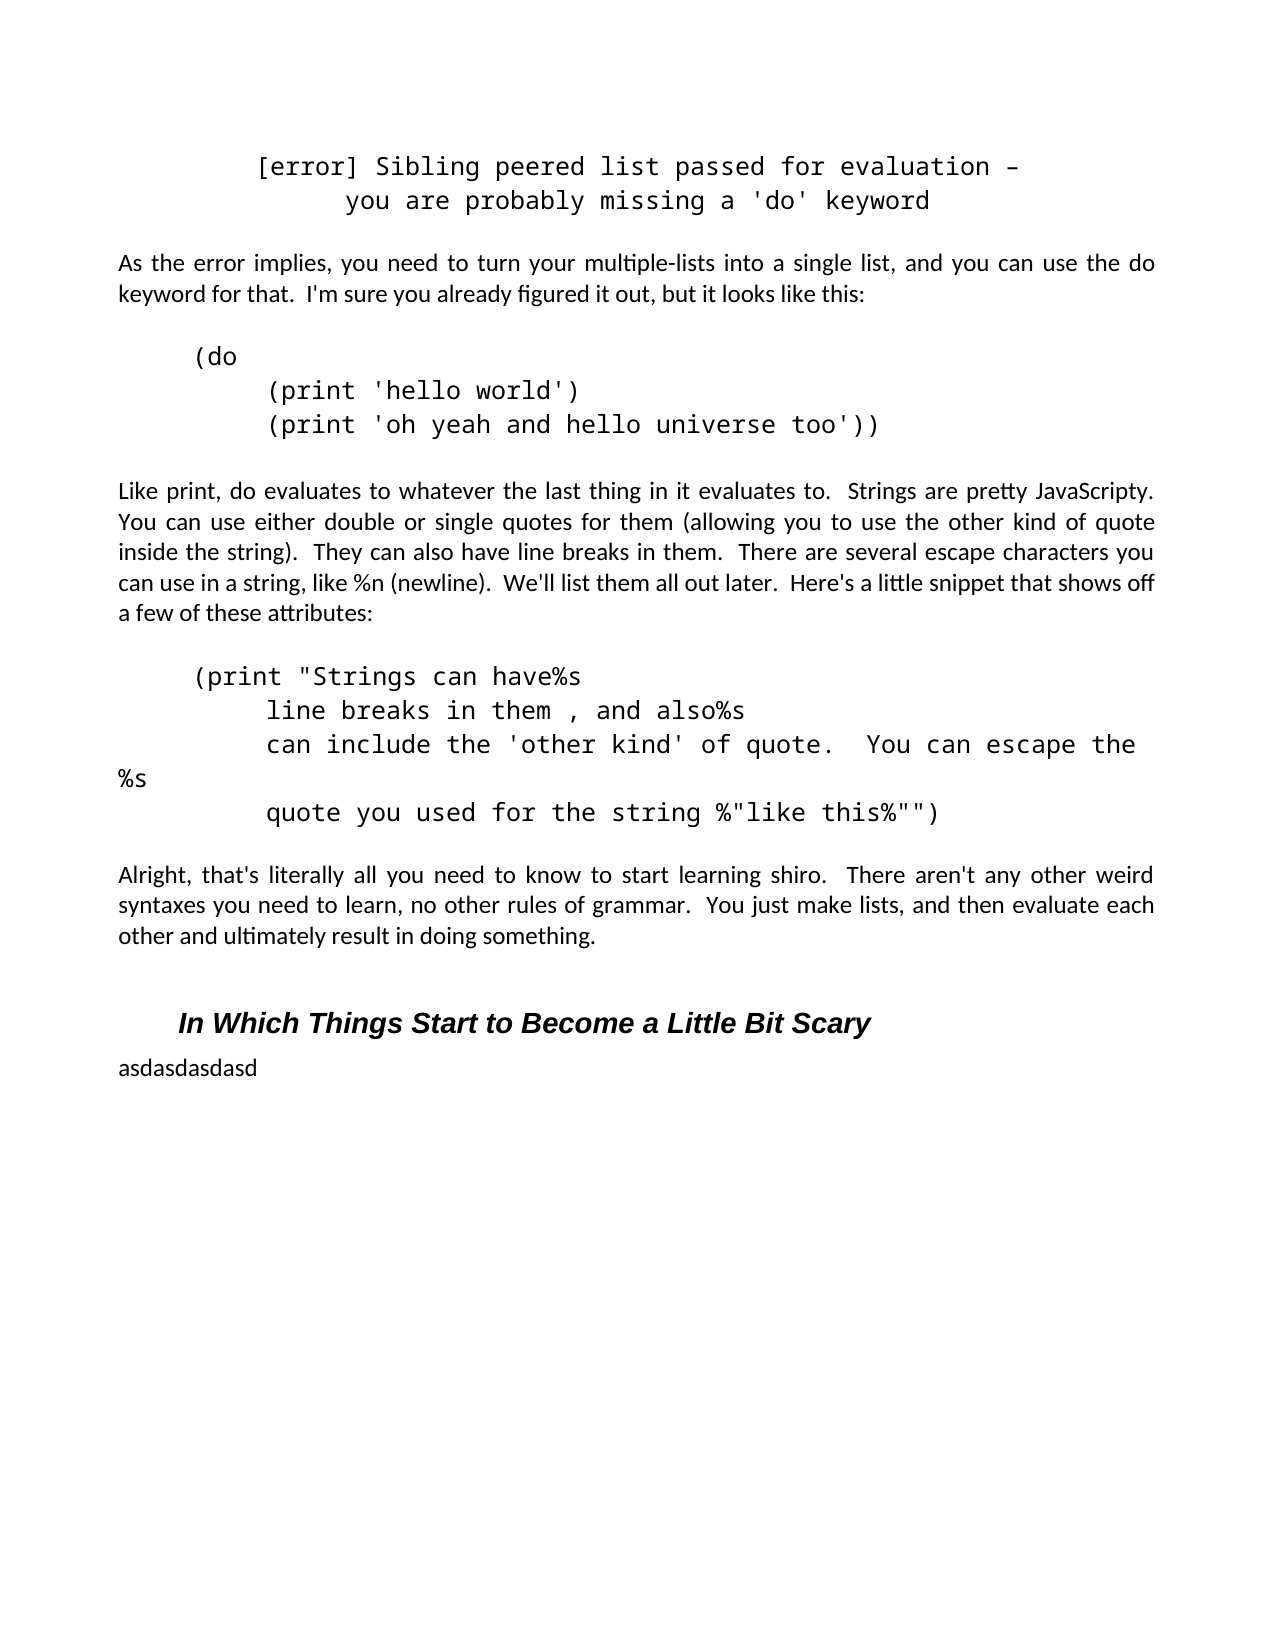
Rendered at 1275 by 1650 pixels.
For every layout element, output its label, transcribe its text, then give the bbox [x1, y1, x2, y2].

text quote you used for the string %"like this%"") [118, 794, 1157, 828]
text [error] Sibling peered list passed for evaluation – [118, 149, 1157, 183]
text line breaks in them , and also%s [118, 692, 1157, 726]
text Like print, do evaluates to whatever the last thing in it evaluates to. Strings are pretty JavaScripty. You can use either double or single quotes for them (allowing you to use the other kind of quote inside the string). They can also have line breaks in them. There are several escape characters you can use in a string, like %n (newline). We'll list them all out later. Here's a little snippet that shows off a few of these attributes: [118, 475, 1157, 628]
text (do [118, 339, 1157, 373]
text As the error implies, you need to turn your multiple-lists into a single list, and you can use the do keyword for that. I'm sure you already figured it out, but it looks like this: [118, 247, 1157, 308]
text asdasdasdasd [118, 1052, 1157, 1083]
text can include the 'other kind' of quote. You can escape the%s [118, 726, 1157, 794]
text Alright, that's literally all you need to know to start learning shiro. There aren't any other weird syntaxes you need to learn, no other rules of grammar. You just make lists, and then evaluate each other and ultimately result in doing something. [118, 859, 1157, 951]
text you are probably missing a 'do' keyword [118, 183, 1157, 217]
subtitle In Which Things Start to Become a Little Bit Scary [118, 1006, 1157, 1040]
text (print 'hello world') [118, 373, 1157, 407]
text (print "Strings can have%s [118, 658, 1157, 692]
text (print 'oh yeah and hello universe too')) [118, 407, 1157, 441]
